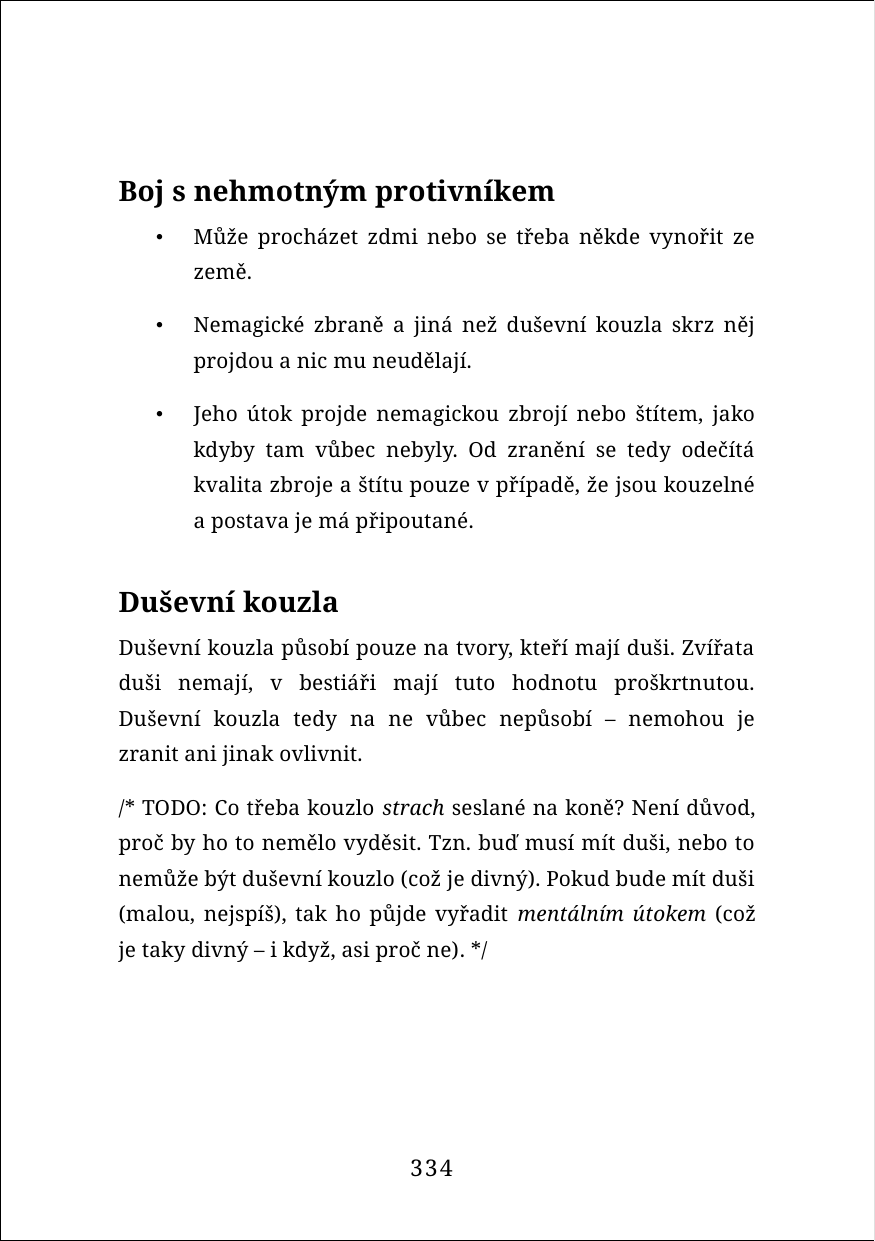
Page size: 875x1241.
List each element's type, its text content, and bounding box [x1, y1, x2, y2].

subtitle Boj s nehmotným protivníkem [118, 172, 756, 210]
text Duševní kouzla působí pouze na tvory, kteří mají duši. Zvířata duši nemají, v bestiáři mají tuto hodnotu proškrtnutou. Duševní kouzla tedy na ne vůbec nepůsobí – nemohou je zranit ani jinak ovlivnit. [118, 633, 756, 768]
subtitle Duševní kouzla [118, 583, 756, 621]
list Nemagické zbraně a jiná než duševní kouzla skrz něj projdou a nic mu neudělají. [156, 311, 756, 374]
list Jeho útok projde nemagickou zbrojí nebo štítem, jako kdyby tam vůbec nebyly. Od zranění se tedy odečítá kvalita zbroje a štítu pouze v případě, že jsou kouzelné a postava je má připoutané. [156, 399, 756, 534]
text /* TODO: Co třeba kouzlo strach seslané na koně? Není důvod, proč by ho to nemělo vyděsit. Tzn. buď musí mít duši, nebo to nemůže být duševní kouzlo (což je divný). Pokud bude mít duši (malou, nejspíš), tak ho půjde vyřadit mentálním útokem (což je taky divný – i když, asi proč ne). */ [118, 793, 756, 963]
list Může procházet zdmi nebo se třeba někde vynořit ze země. [156, 222, 756, 286]
